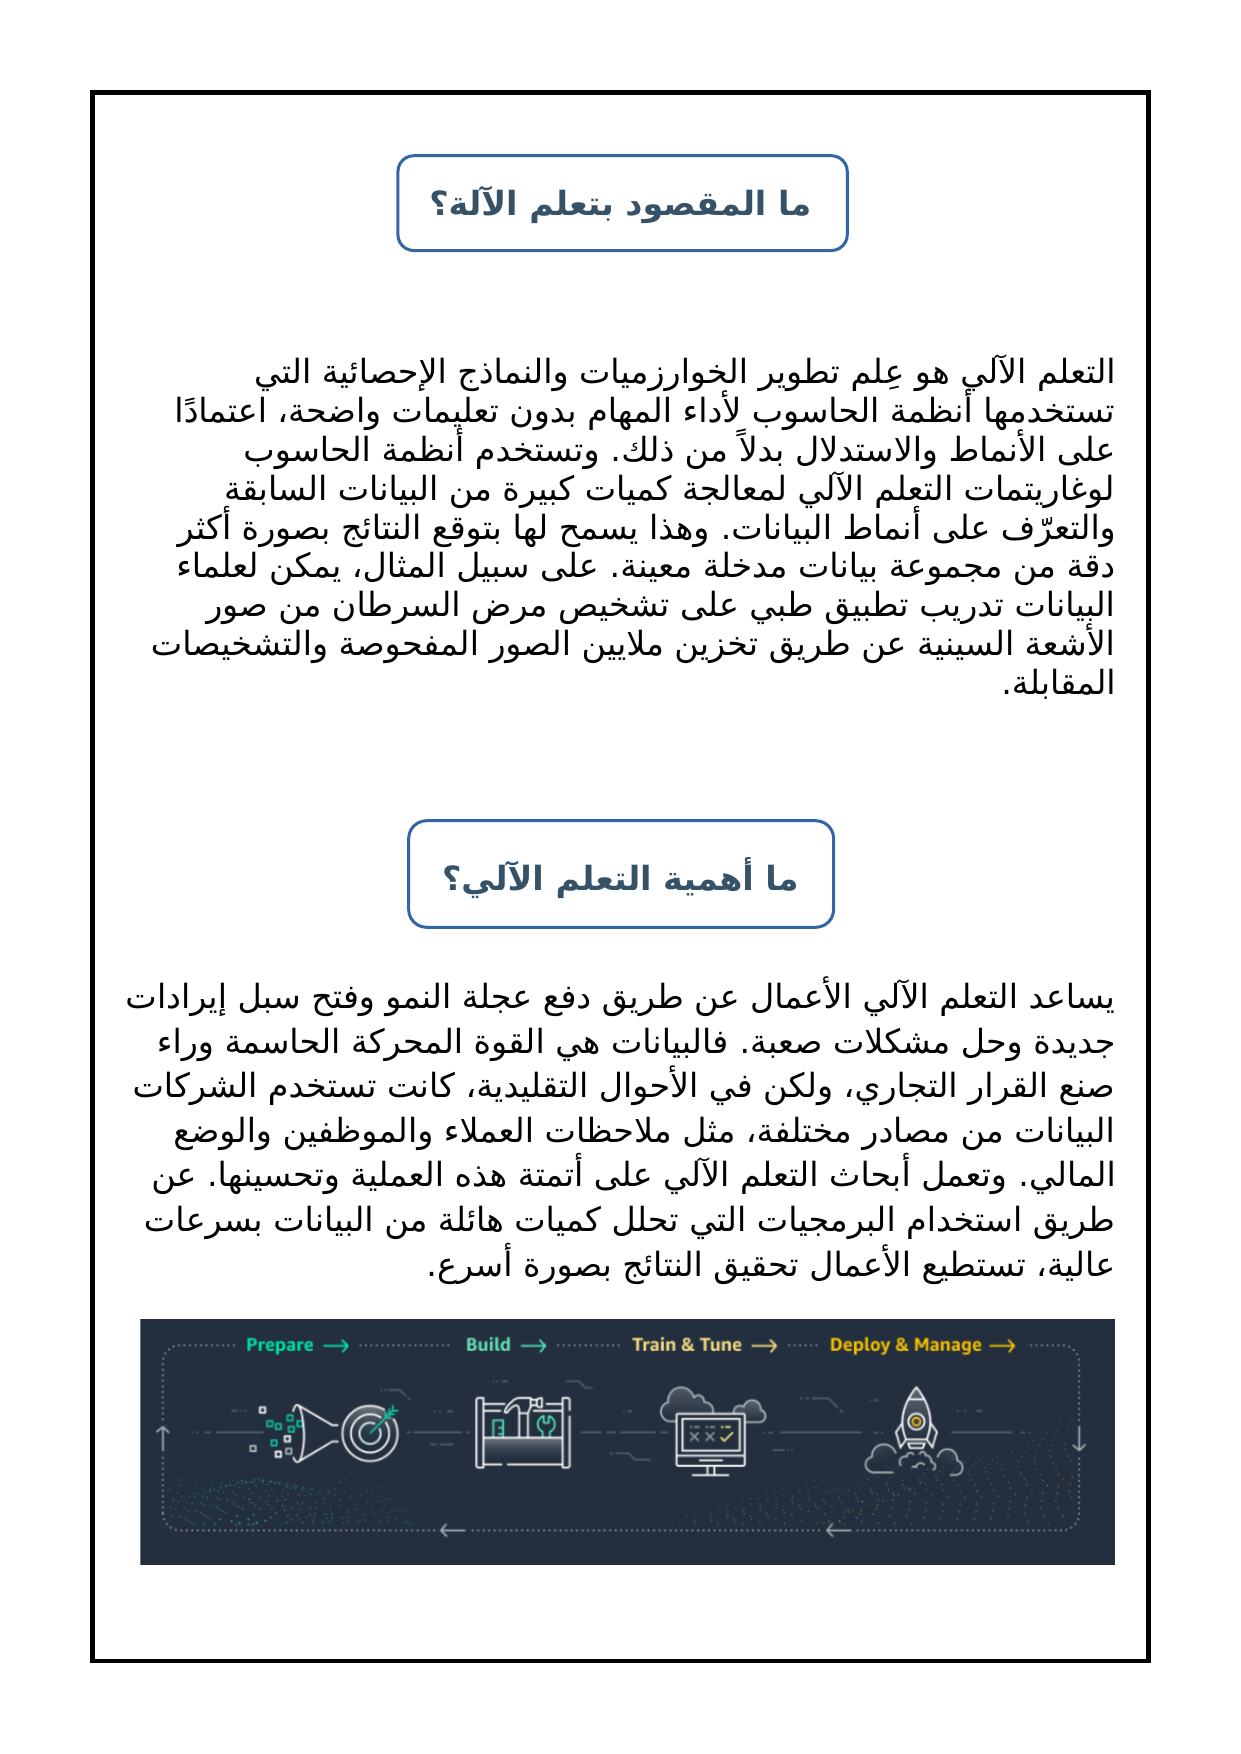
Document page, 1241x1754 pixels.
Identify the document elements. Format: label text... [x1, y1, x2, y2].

text يساعد التعلم الآلي الأعمال عن طريق دفع عجلة النمو وفتح سبل إيرادات جديدة وحل مشكلات صعبة. فالبيانات هي القوة المحركة الحاسمة وراء صنع القرار التجاري، ولكن في الأحوال التقليدية، كانت تستخدم الشركات البيانات من مصادر مختلفة، مثل ملاحظات العملاء والموظفين والوضع المالي. وتعمل أبحاث التعلم الآلي على أتمتة هذه العملية وتحسينها. عن طريق استخدام البرمجيات التي تحلل كميات هائلة من البيانات بسرعات عالية، تستطيع الأعمال تحقيق النتائج بصورة أسرع. [125, 978, 1116, 1284]
subtitle ما أهمية التعلم الآلي؟ [411, 859, 832, 898]
text التعلم الآلي هو عِلم تطوير الخوارزميات والنماذج الإحصائية التي تستخدمها أنظمة الحاسوب لأداء المهام بدون تعليمات واضحة، اعتمادًا على الأنماط والاستدلال بدلاً من ذلك. وتستخدم أنظمة الحاسوب لوغاريتمات التعلم الآلي لمعالجة كميات كبيرة من البيانات السابقة والتعرّف على أنماط البيانات. وهذا يسمح لها بتوقع النتائج بصورة أكثر دقة من مجموعة بيانات مدخلة معينة. على سبيل المثال، يمكن لعلماء البيانات تدريب تطبيق طبي على تشخيص مرض السرطان من صور الأشعة السينية عن طريق تخزين ملايين الصور المفحوصة والتشخيصات المقابلة. [125, 353, 1116, 702]
subtitle ما المقصود بتعلم الآلة؟ [400, 184, 845, 223]
picture [140, 1319, 1115, 1565]
subtitle [836, 859, 1116, 898]
subtitle [125, 859, 407, 898]
subtitle [125, 184, 396, 223]
subtitle [849, 184, 1116, 223]
